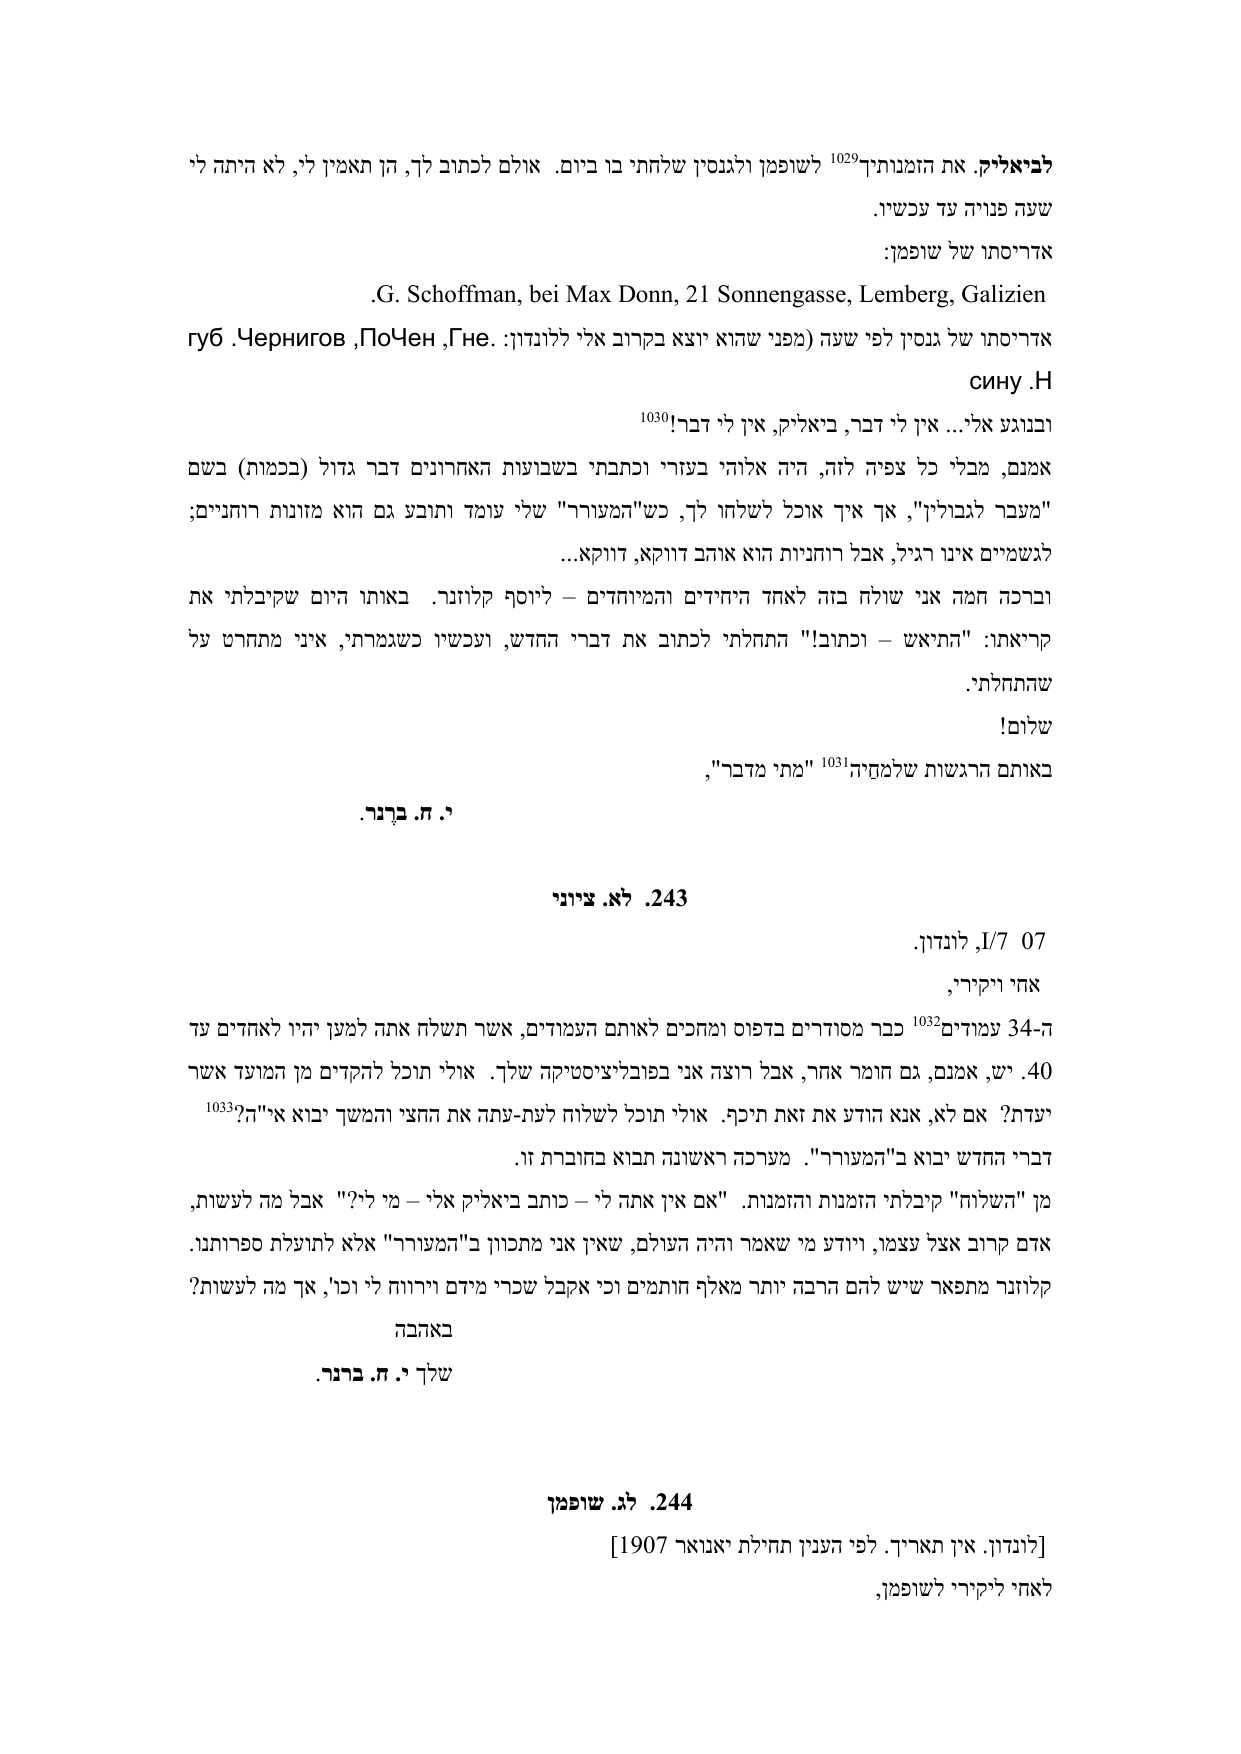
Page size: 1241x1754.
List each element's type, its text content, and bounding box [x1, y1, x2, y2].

text G. Schoffman, bei Max Donn, 21 Sonnengasse, Lemberg, Galizien. [187, 279, 1053, 308]
text אדריסתו של גנסין לפי שעה (מפני שהוא יוצא בקרוב אלי ללונדון: .губ .Чернигов ,ПоЧен ,Гнесину .Н [187, 322, 1053, 394]
text אמנם, מבלי כל צפיה לזה, היה אלוהי בעזרי וכתבתי בשבועות האחרונים דבר גדול (בכמות) בשם "מעבר לגבולין", אך איך אוכל לשלחו לך, כש"המעורר" שלי עומד ותובע גם הוא מזונות רוחניים; לגשמיים אינו רגיל, אבל רוחניות הוא אוהב דווקא, דווקא... [187, 452, 1053, 567]
text י. ח. ברֶנר. [187, 797, 528, 826]
text [לונדון. אין תאריך. לפי הענין תחילת יאנואר 1907] [187, 1530, 1053, 1559]
text אחי ויקירי, [187, 969, 1053, 998]
text אדריסתו של שופמן: [187, 236, 1053, 265]
text 07 I/7, לונדון. [187, 926, 1053, 955]
text שלך י. ח. ברנר. [187, 1358, 528, 1386]
text באותם הרגשות שלמחַיה "מתי מדבר", [187, 754, 1053, 783]
text וברכה חמה אני שולח בזה לאחד היחידים והמיוחדים – ליוסף קלוזנר. באותו היום שקיבלתי את קריאתו: "התיאש – וכתוב!" התחלתי לכתוב את דברי החדש, ועכשיו כשגמרתי, איני מתחרט על שהתחלתי. [187, 581, 1053, 696]
text 243. לא. ציוני [187, 883, 1053, 912]
text 244. לג. שופמן [187, 1487, 1053, 1516]
text ובנוגע אלי... אין לי דבר, ביאליק, אין לי דבר! [187, 409, 1053, 438]
text שלום! [187, 711, 1053, 739]
text באהבה [187, 1314, 1053, 1343]
text לביאליק. את הזמנותיך לשופמן ולגנסין שלחתי בו ביום. אולם לכתוב לך, הן תאמין לי, לא היתה לי שעה פנויה עד עכשיו. [187, 150, 1053, 222]
text ה-34 עמודים כבר מסודרים בדפוס ומחכים לאותם העמודים, אשר תשלח אתה למען יהיו לאחדים עד 40. יש, אמנם, גם חומר אחר, אבל רוצה אני בפובליציסטיקה שלך. אולי תוכל להקדים מן המועד אשר יעדת? אם לא, אנא הודע את זאת תיכף. אולי תוכל לשלוח לעת-עתה את החצי והמשך יבוא אי"ה? [187, 1013, 1053, 1128]
text מן "השלוח" קיבלתי הזמנות והזמנות. "אם אין אתה לי – כותב ביאליק אלי – מי לי?" אבל מה לעשות, אדם קרוב אצל עצמו, ויודע מי שאמר והיה העולם, שאין אני מתכוון ב"המעורר" אלא לתועלת ספרותנו. קלוזנר מתפאר שיש להם הרבה יותר מאלף חותמים וכי אקבל שכרי מידם וירווח לי וכו', אך מה לעשות? [187, 1185, 1053, 1300]
text לאחי ליקירי לשופמן, [187, 1573, 1053, 1602]
text דברי החדש יבוא ב"המעורר". מערכה ראשונה תבוא בחוברת זו. [187, 1142, 1053, 1171]
